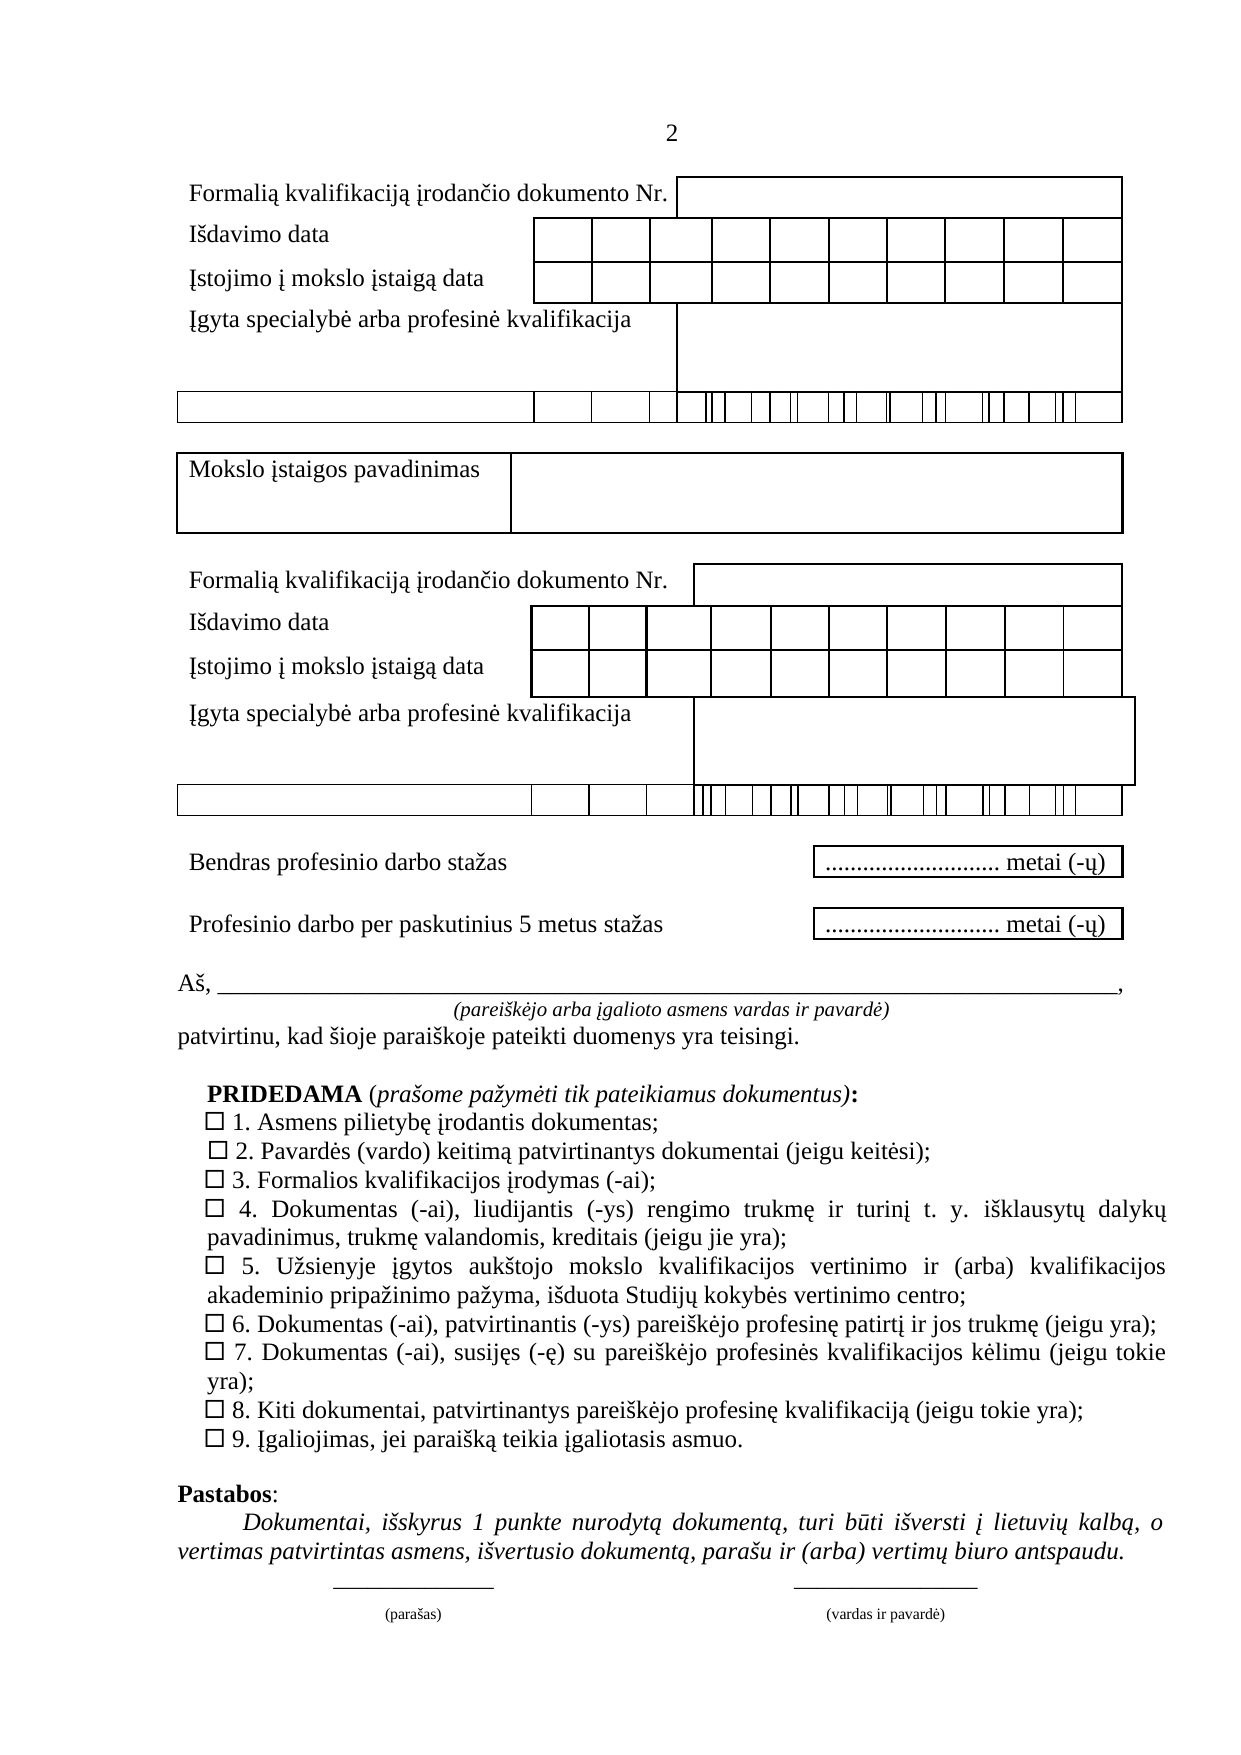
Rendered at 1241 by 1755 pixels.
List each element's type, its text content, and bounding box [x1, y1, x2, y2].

table_cell [923, 393, 935, 422]
table_cell [1064, 607, 1121, 649]
table_cell [592, 392, 649, 422]
table_cell [1076, 393, 1121, 422]
text Pastabos: [177, 1479, 1167, 1507]
text  6. Dokumentas (-ai), patvirtinantis (-ys) pareiškėjo profesinę patirtį ir jos trukmę (jeigu yra); [203, 1309, 1167, 1337]
text  1. Asmens pilietybę įrodantis dokumentas; [203, 1107, 1167, 1136]
table_cell [857, 393, 886, 422]
table_cell [1029, 304, 1075, 391]
table_cell [946, 219, 1003, 261]
table_cell [947, 651, 1004, 696]
table_cell [845, 393, 856, 422]
table_cell [995, 698, 1042, 784]
table_cell Įstojimo į mokslo įstaigą data [177, 261, 533, 302]
text (pareiškėjo arba įgalioto asmens vardas ir pavardė) [277, 997, 1167, 1021]
table_cell [752, 304, 797, 391]
table_cell [798, 304, 844, 391]
table_cell [648, 607, 710, 649]
table_cell Profesinio darbo per paskutinius 5 metus stažas [177, 907, 813, 937]
table_cell [1005, 219, 1062, 261]
table_cell [590, 607, 645, 649]
table_cell [590, 785, 646, 814]
table_cell [726, 786, 752, 814]
table_cell [1030, 786, 1055, 814]
table_cell [178, 392, 533, 422]
table_cell [792, 786, 797, 814]
table_header ______________ (parašas) [177, 1565, 649, 1647]
table_cell [752, 393, 769, 422]
table_cell [1030, 393, 1055, 422]
table_cell [857, 698, 903, 784]
table_cell [1064, 219, 1121, 261]
table_cell [590, 651, 645, 696]
text  3. Formalios kvalifikacijos įrodymas (-ai); [203, 1165, 1167, 1194]
table_header ________________ (vardas ir pavardė) [649, 1565, 1122, 1647]
table_cell [712, 786, 725, 814]
table_cell [791, 393, 797, 422]
table_cell [1006, 786, 1029, 814]
table_cell [983, 304, 1029, 391]
table_header [678, 178, 1121, 217]
table_cell [830, 786, 844, 814]
table_cell [1088, 698, 1134, 784]
table_header [512, 454, 1121, 532]
table_cell [650, 392, 676, 422]
table_cell [830, 263, 886, 302]
table_cell [1056, 786, 1063, 814]
table_cell [771, 263, 828, 302]
table_cell [888, 651, 945, 696]
table_cell [535, 392, 591, 422]
table_cell [1006, 607, 1063, 649]
table_cell [712, 651, 770, 696]
table_cell [535, 219, 591, 261]
text patvirtinu, kad šioje paraiškoje pateikti duomenys yra teisingi. [177, 1021, 1167, 1050]
table_cell [651, 219, 711, 261]
table_cell [177, 876, 1122, 907]
table_header Mokslo įstaigos pavadinimas [178, 454, 510, 532]
table_cell Išdavimo data [177, 605, 530, 649]
text  2. Pavardės (vardo) keitimą patvirtinantys dokumentai (jeigu keitėsi); [207, 1136, 1167, 1165]
table_cell Įstojimo į mokslo įstaigą data [177, 649, 530, 696]
table_header [695, 565, 1121, 605]
table_cell [772, 607, 828, 649]
table_cell [593, 263, 649, 302]
table_cell [533, 607, 588, 649]
table_cell [593, 219, 649, 261]
table_cell Įgyta specialybė arba profesinė kvalifikacija [177, 696, 693, 784]
table_cell [830, 651, 886, 696]
table_cell [178, 785, 531, 814]
table_cell [1064, 651, 1121, 696]
text pridedama (prašome pažymėti tik pateikiamus dokumentus): [177, 1079, 1167, 1107]
table_cell [772, 786, 790, 814]
table_cell [535, 263, 591, 302]
table_cell [1064, 786, 1075, 814]
text Aš, ________________________________________________________________________, [177, 968, 1167, 997]
table_cell [798, 393, 828, 422]
table_cell [946, 263, 1003, 302]
table_cell [1123, 786, 1135, 814]
table_cell [1006, 651, 1063, 696]
table_cell [947, 607, 1004, 649]
table_cell [1064, 263, 1121, 302]
table_cell [695, 698, 719, 784]
table_cell [706, 304, 752, 391]
table_cell [983, 393, 988, 422]
text Dokumentai, išskyrus 1 punkte nurodytą dokumentą, turi būti išversti į lietuvių kalbą, o vertimas patvirtintas asmens, išvertusio dokumentą, parašu ir (arba) vertimų biuro antspaudu. [177, 1507, 1167, 1565]
text  5. Užsienyje įgytos aukštojo mokslo kvalifikacijos vertinimo ir (arba) kvalifikacijos akademinio pripažinimo pažyma, išduota Studijų kokybės vertinimo centro; [203, 1251, 1167, 1309]
table_cell [765, 698, 811, 784]
table_cell [947, 786, 982, 814]
table_cell [713, 219, 769, 261]
table_cell [532, 785, 588, 814]
table_cell [712, 607, 770, 649]
table_cell [648, 651, 710, 696]
table_cell [707, 393, 711, 422]
table_cell [678, 304, 706, 391]
table_header ............................ metai (-ų) [815, 847, 1121, 876]
table_cell [936, 304, 982, 391]
table_cell [753, 786, 770, 814]
table_cell [949, 698, 995, 784]
table_cell [713, 263, 769, 302]
table_cell Išdavimo data [177, 217, 533, 261]
table_cell ............................ metai (-ų) [815, 909, 1121, 937]
table_cell [1075, 304, 1121, 391]
table_cell [772, 651, 828, 696]
table_cell [892, 786, 923, 814]
table_cell [704, 786, 710, 814]
table_cell [713, 393, 724, 422]
table_cell [720, 698, 765, 784]
table_cell [858, 786, 887, 814]
table_cell Įgyta specialybė arba profesinė kvalifikacija [177, 302, 676, 391]
table_cell [830, 607, 886, 649]
table_cell [799, 786, 828, 814]
table_cell [695, 786, 702, 814]
table_cell [888, 607, 945, 649]
table_cell [830, 219, 886, 261]
table_cell [888, 263, 944, 302]
table_cell [647, 785, 693, 814]
table_cell [1064, 393, 1075, 422]
table_cell [891, 393, 922, 422]
table_cell [984, 786, 989, 814]
table_cell [990, 786, 1004, 814]
table_cell [726, 393, 751, 422]
table_header Bendras profesinio darbo stažas [177, 845, 813, 876]
table_cell [1005, 393, 1028, 422]
table_header [1123, 563, 1135, 605]
table_cell [990, 393, 1003, 422]
table_cell [924, 786, 936, 814]
table_cell [937, 786, 945, 814]
text  7. Dokumentas (-ai), susijęs (-ę) su pareiškėjo profesinės kvalifikacijos kėlimu (jeigu tokie yra); [203, 1337, 1167, 1395]
table_cell [888, 219, 944, 261]
table_cell [771, 219, 828, 261]
table_cell [1005, 263, 1062, 302]
table_header Formalią kvalifikaciją įrodančio dokumento Nr. [177, 176, 676, 217]
table_header Formalią kvalifikaciją įrodančio dokumento Nr. [177, 563, 693, 605]
text  9. Įgaliojimas, jei paraišką teikia įgaliotasis asmuo. [203, 1424, 1167, 1452]
table_cell [1042, 698, 1088, 784]
table_cell [946, 393, 982, 422]
table_cell [937, 393, 945, 422]
text  8. Kiti dokumentai, patvirtinantys pareiškėjo profesinę kvalifikaciją (jeigu tokie yra); [203, 1395, 1167, 1424]
table_cell [678, 393, 705, 422]
table_cell [1056, 393, 1062, 422]
table_cell [1123, 649, 1135, 696]
text  4. Dokumentas (-ai), liudijantis (-ys) rengimo trukmę ir turinį t. y. išklausytų dalykų pavadinimus, trukmę valandomis, kreditais (jeigu jie yra); [203, 1194, 1167, 1251]
table_cell [533, 651, 588, 696]
table_cell [844, 304, 890, 391]
table_cell [1123, 605, 1135, 649]
table_cell [903, 698, 949, 784]
table_cell [811, 698, 857, 784]
table_cell [1076, 786, 1121, 814]
table_cell [845, 786, 857, 814]
table_cell [771, 393, 790, 422]
table_cell [829, 393, 843, 422]
table_cell [890, 304, 936, 391]
table_cell [651, 263, 711, 302]
